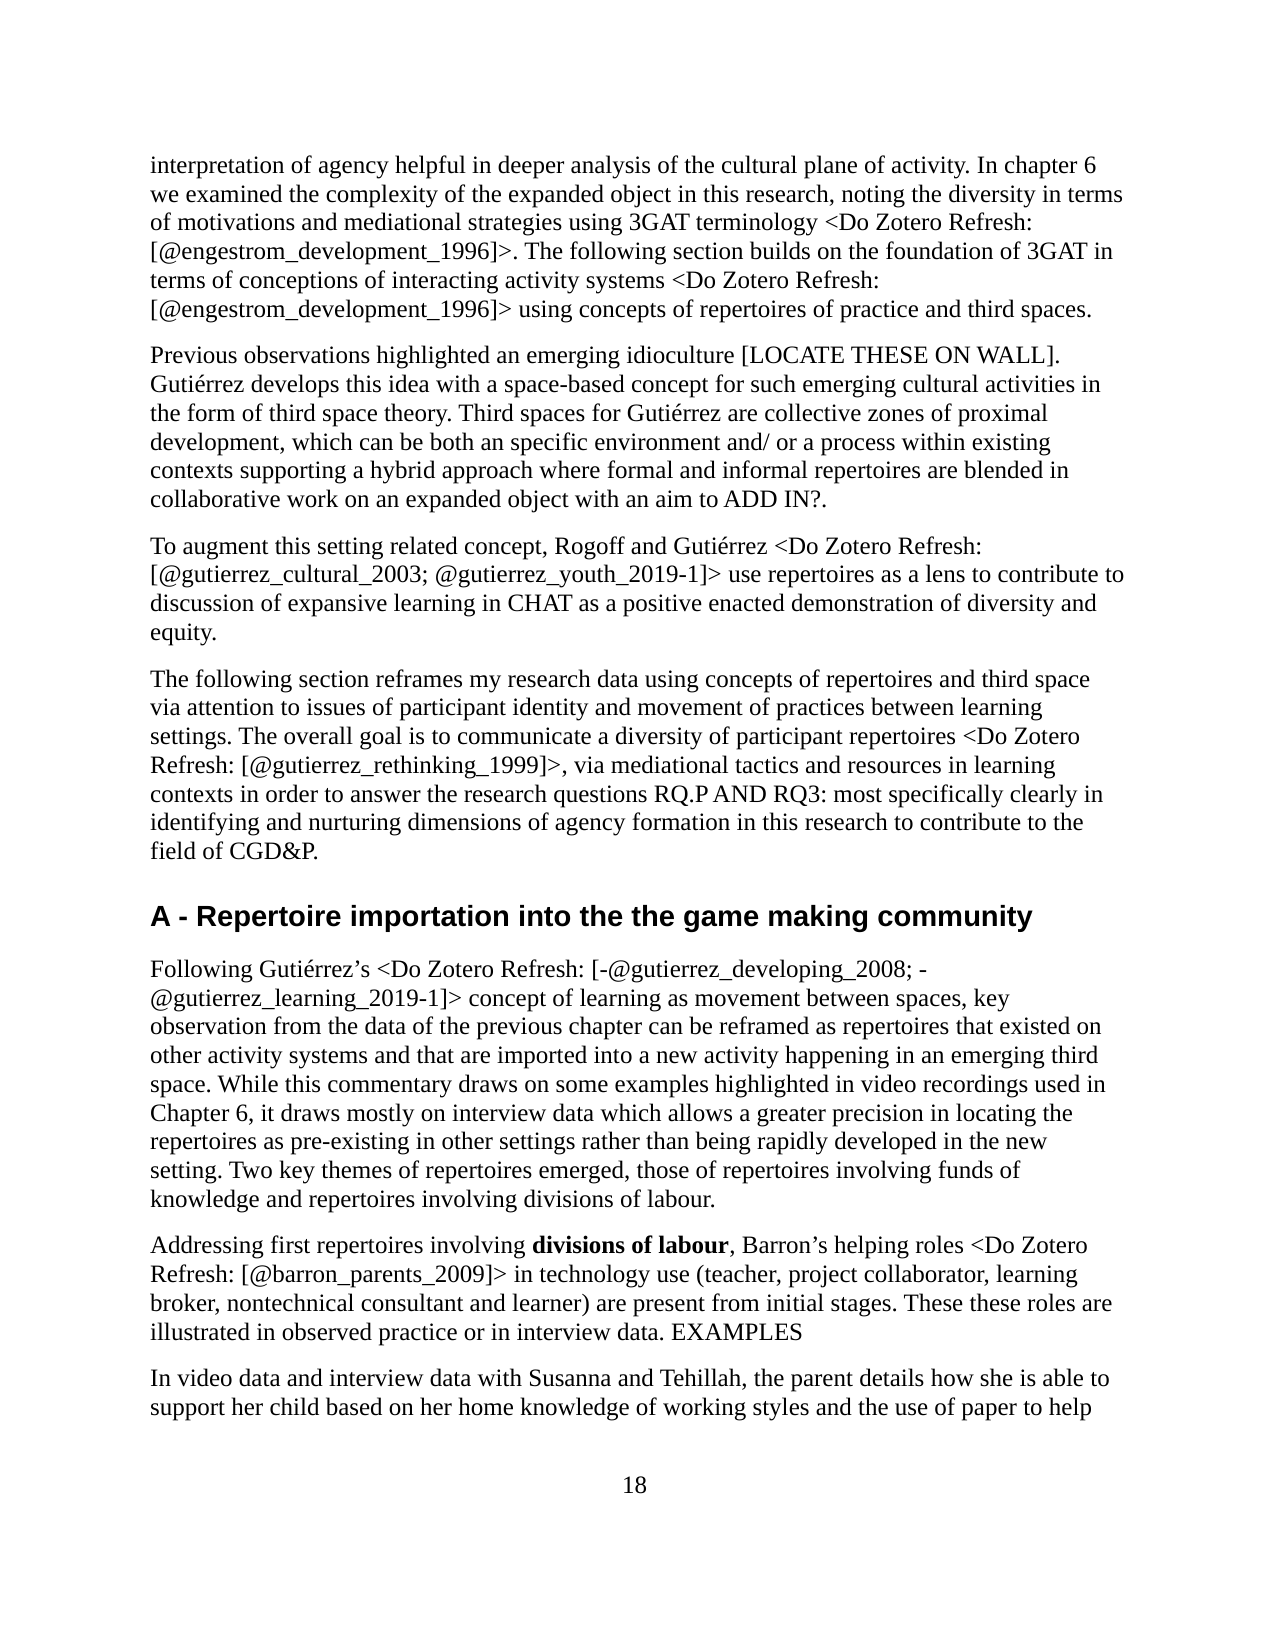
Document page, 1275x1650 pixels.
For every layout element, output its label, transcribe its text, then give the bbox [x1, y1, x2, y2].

text Following Gutiérrez’s <Do Zotero Refresh: [-@gutierrez_developing_2008; -@gutierrez_learning_2019-1]> concept of learning as movement between spaces, key observation from the data of the previous chapter can be reframed as repertoires that existed on other activity systems and that are imported into a new activity happening in an emerging third space. While this commentary draws on some examples highlighted in video recordings used in Chapter 6, it draws mostly on interview data which allows a greater precision in locating the repertoires as pre-existing in other settings rather than being rapidly developed in the new setting. Two key themes of repertoires emerged, those of repertoires involving funds of knowledge and repertoires involving divisions of labour. [150, 954, 1125, 1213]
text Addressing first repertoires involving divisions of labour, Barron’s helping roles <Do Zotero Refresh: [@barron_parents_2009]> in technology use (teacher, project collaborator, learning broker, nontechnical consultant and learner) are present from initial stages. These these roles are illustrated in observed practice or in interview data. EXAMPLES [150, 1231, 1125, 1346]
text Previous observations highlighted an emerging idioculture [LOCATE THESE ON WALL]. Gutiérrez develops this idea with a space-based concept for such emerging cultural activities in the form of third space theory. Third spaces for Gutiérrez are collective zones of proximal development, which can be both an specific environment and/ or a process within existing contexts supporting a hybrid approach where formal and informal repertoires are blended in collaborative work on an expanded object with an aim to ADD IN?. [150, 340, 1125, 513]
text In video data and interview data with Susanna and Tehillah, the parent details how she is able to support her child based on her home knowledge of working styles and the use of paper to help [150, 1363, 1125, 1421]
text The following section reframes my research data using concepts of repertoires and third space via attention to issues of participant identity and movement of practices between learning settings. The overall goal is to communicate a diversity of participant repertoires <Do Zotero Refresh: [@gutierrez_rethinking_1999]>, via mediational tactics and resources in learning contexts in order to answer the research questions RQ.P AND RQ3: most specifically clearly in identifying and nurturing dimensions of agency formation in this research to contribute to the field of CGD&P. [150, 664, 1125, 865]
text interpretation of agency helpful in deeper analysis of the cultural plane of activity. In chapter 6 we examined the complexity of the expanded object in this research, noting the diversity in terms of motivations and mediational strategies using 3GAT terminology <Do Zotero Refresh: [@engestrom_development_1996]>. The following section builds on the foundation of 3GAT in terms of conceptions of interacting activity systems <Do Zotero Refresh: [@engestrom_development_1996]> using concepts of repertoires of practice and third spaces. [150, 150, 1125, 322]
subtitle A - Repertoire importation into the the game making community [150, 899, 1125, 932]
text To augment this setting related concept, Rogoff and Gutiérrez <Do Zotero Refresh: [@gutierrez_cultural_2003; @gutierrez_youth_2019-1]> use repertoires as a lens to contribute to discussion of expansive learning in CHAT as a positive enacted demonstration of diversity and equity. [150, 531, 1125, 646]
